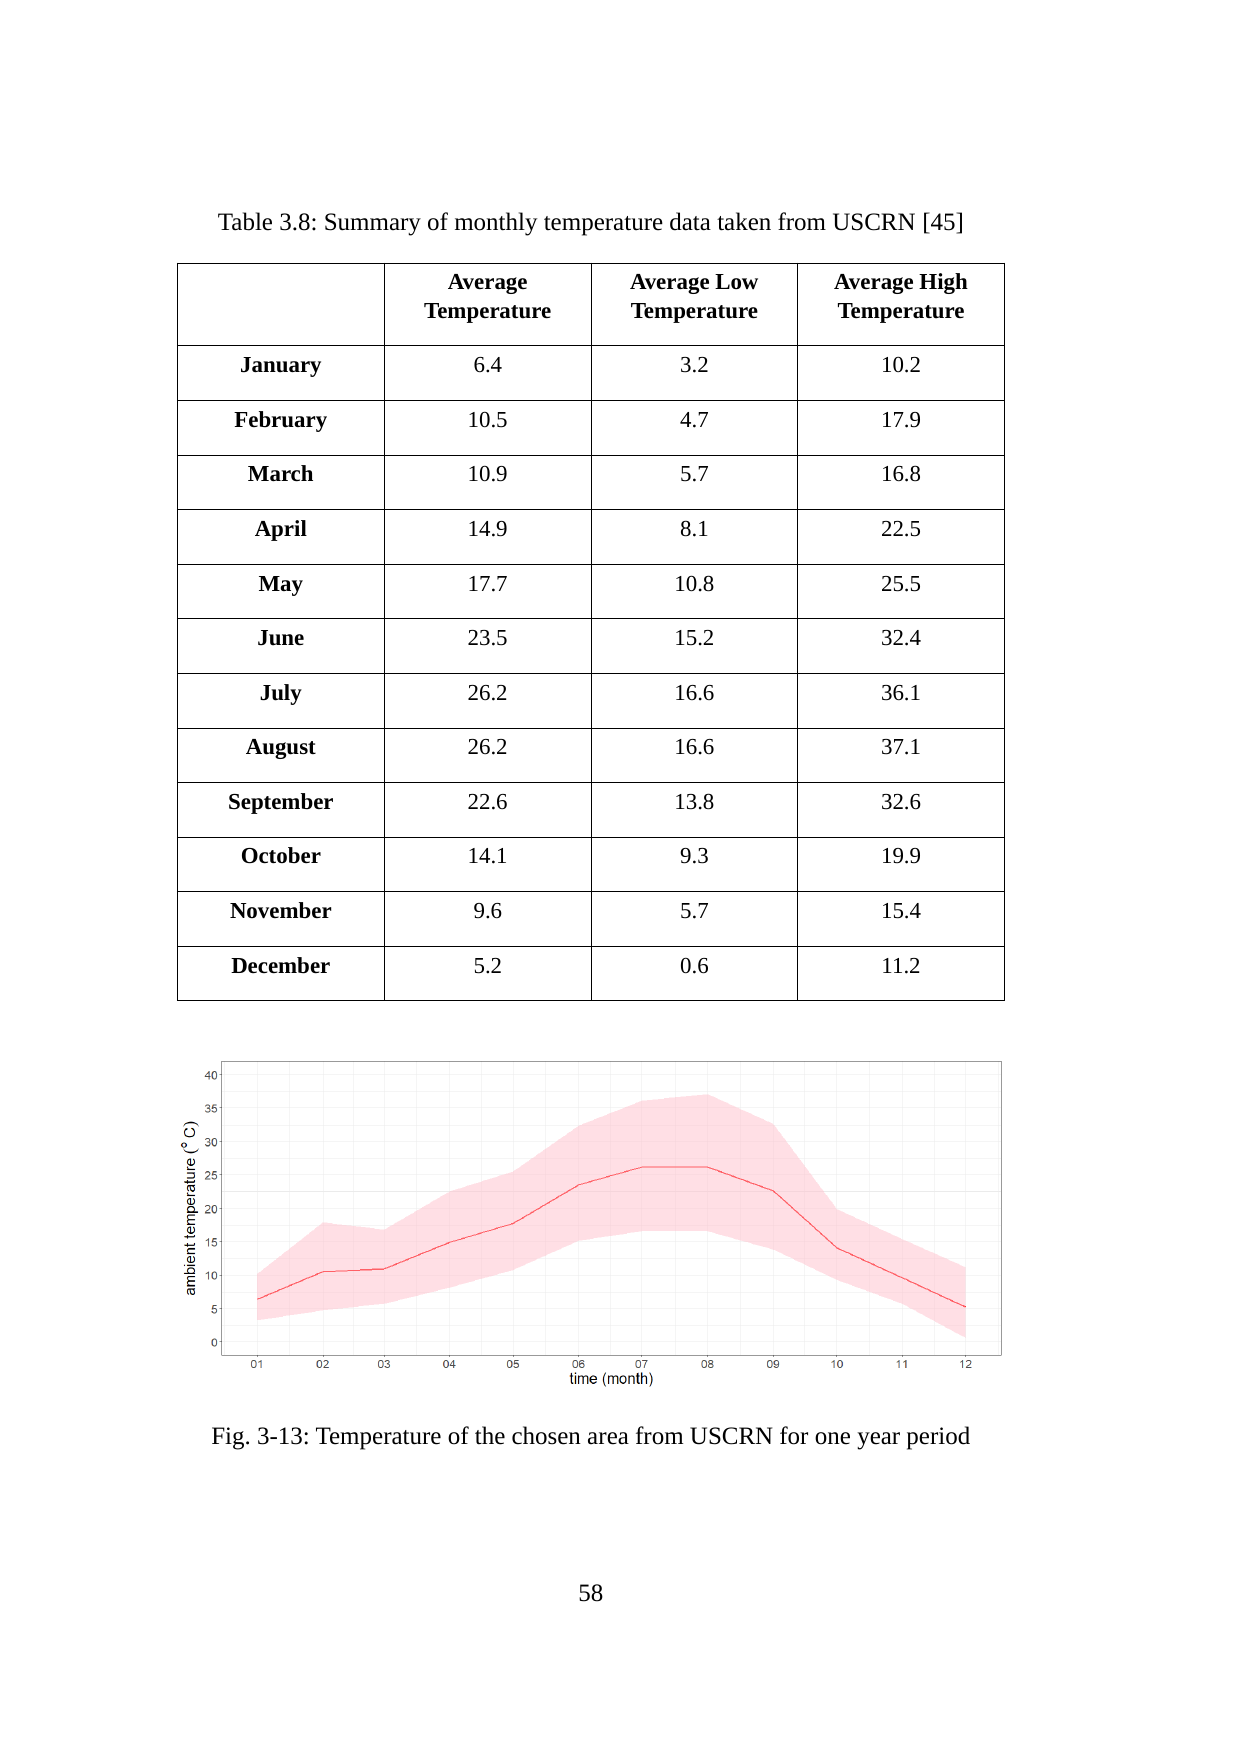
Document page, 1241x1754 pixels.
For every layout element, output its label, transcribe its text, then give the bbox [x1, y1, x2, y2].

table_cell 36.1 [798, 674, 1004, 727]
table_cell September [178, 783, 384, 837]
table_cell 15.2 [592, 619, 797, 673]
table_cell 22.5 [798, 510, 1004, 564]
table_cell July [178, 674, 384, 727]
table_header [178, 264, 384, 345]
table_cell 32.6 [798, 783, 1004, 837]
table_header Average Low Temperature [592, 264, 797, 345]
table_cell 8.1 [592, 510, 797, 564]
table_cell June [178, 619, 384, 673]
table_cell 3.2 [592, 346, 797, 400]
table_cell 0.6 [592, 947, 797, 1000]
table_cell January [178, 346, 384, 400]
text Fig. 3-13: Temperature of the chosen area from USCRN for one year period [177, 1421, 1004, 1449]
table_cell December [178, 947, 384, 1000]
table_cell October [178, 838, 384, 891]
table_cell 9.6 [385, 892, 591, 946]
table_cell 19.9 [798, 838, 1004, 891]
table_cell 23.5 [385, 619, 591, 673]
table_cell 5.2 [385, 947, 591, 1000]
table_cell 5.7 [592, 892, 797, 946]
table_cell 16.8 [798, 456, 1004, 509]
table_cell 14.9 [385, 510, 591, 564]
table_cell 10.8 [592, 565, 797, 618]
table_cell 13.8 [592, 783, 797, 837]
table_header Average Temperature [385, 264, 591, 345]
table_cell November [178, 892, 384, 946]
table_cell 17.7 [385, 565, 591, 618]
picture [177, 1057, 1005, 1389]
table_cell March [178, 456, 384, 509]
table_cell 10.5 [385, 401, 591, 454]
table_cell 17.9 [798, 401, 1004, 454]
table_cell 26.2 [385, 674, 591, 727]
table_cell May [178, 565, 384, 618]
table_cell 14.1 [385, 838, 591, 891]
table_cell 25.5 [798, 565, 1004, 618]
table_cell 22.6 [385, 783, 591, 837]
table_cell 11.2 [798, 947, 1004, 1000]
table_cell 6.4 [385, 346, 591, 400]
table_cell 10.2 [798, 346, 1004, 400]
table_cell 37.1 [798, 729, 1004, 782]
text Table 3.8: Summary of monthly temperature data taken from USCRN [45]⁠ [177, 207, 1004, 236]
table_cell 26.2 [385, 729, 591, 782]
table_cell 9.3 [592, 838, 797, 891]
table_cell 15.4 [798, 892, 1004, 946]
table_cell August [178, 729, 384, 782]
table_cell February [178, 401, 384, 454]
table_cell 5.7 [592, 456, 797, 509]
table_cell 32.4 [798, 619, 1004, 673]
table_cell April [178, 510, 384, 564]
table_cell 16.6 [592, 674, 797, 727]
table_cell 4.7 [592, 401, 797, 454]
table_cell 16.6 [592, 729, 797, 782]
table_cell 10.9 [385, 456, 591, 509]
table_header Average High Temperature [798, 264, 1004, 345]
